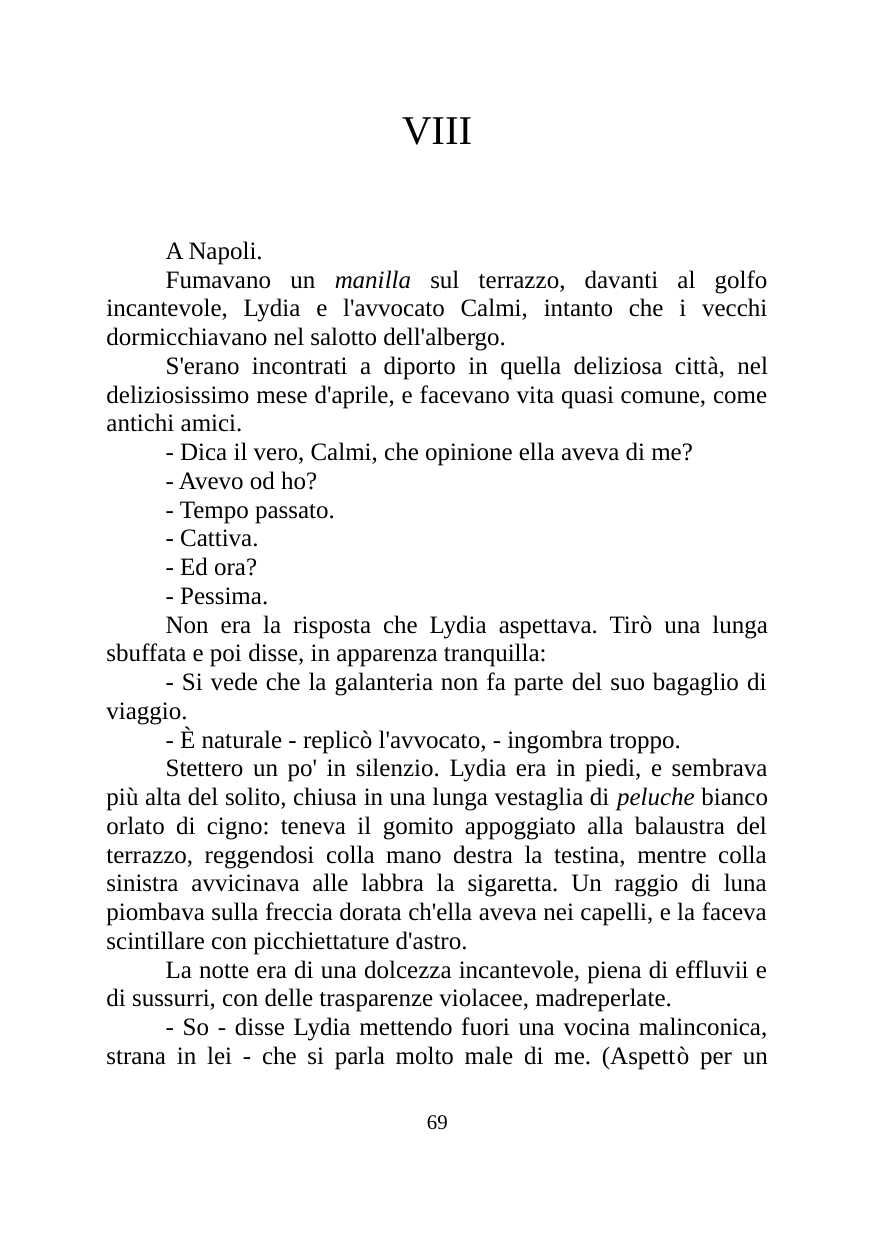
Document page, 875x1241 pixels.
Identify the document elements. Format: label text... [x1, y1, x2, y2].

text - È naturale - replicò l'avvocato, - ingombra troppo. [106, 725, 768, 753]
text S'erano incontrati a diporto in quella deliziosa città, nel deliziosissimo mese d'aprile, e facevano vita quasi comune, come antichi amici. [106, 351, 768, 437]
text - Cattiva. [106, 523, 768, 552]
text - Dica il vero, Calmi, che opinione ella aveva di me? [106, 437, 768, 466]
text - Si vede che la galanteria non fa parte del suo bagaglio di viaggio. [106, 667, 768, 725]
subtitle VIII [106, 106, 768, 153]
text A Napoli. [106, 236, 768, 265]
text Fumavano un manilla sul terrazzo, davanti al golfo incantevole, Lydia e l'avvocato Calmi, intanto che i vecchi dormicchiavano nel salotto dell'albergo. [106, 265, 768, 351]
text Non era la risposta che Lydia aspettava. Tirò una lunga sbuffata e poi disse, in apparenza tranquilla: [106, 610, 768, 667]
text - Ed ora? [106, 552, 768, 581]
text - Tempo passato. [106, 495, 768, 523]
text - So - disse Lydia mettendo fuori una vocina malinconica, strana in lei - che si parla molto male di me. (Aspettò per un [106, 1012, 768, 1070]
text Stettero un po' in silenzio. Lydia era in piedi, e sembrava più alta del solito, chiusa in una lunga vestaglia di peluche bianco orlato di cigno: teneva il gomito appoggiato alla balaustra del terrazzo, reggendosi colla mano destra la testina, mentre colla sinistra avvicinava alle labbra la sigaretta. Un raggio di luna piombava sulla freccia dorata ch'ella aveva nei capelli, e la faceva scintillare con picchiettature d'astro. [106, 753, 768, 955]
text - Avevo od ho? [106, 466, 768, 495]
text - Pessima. [106, 581, 768, 610]
text La notte era di una dolcezza incantevole, piena di effluvii e di sussurri, con delle trasparenze violacee, madreperlate. [106, 955, 768, 1012]
